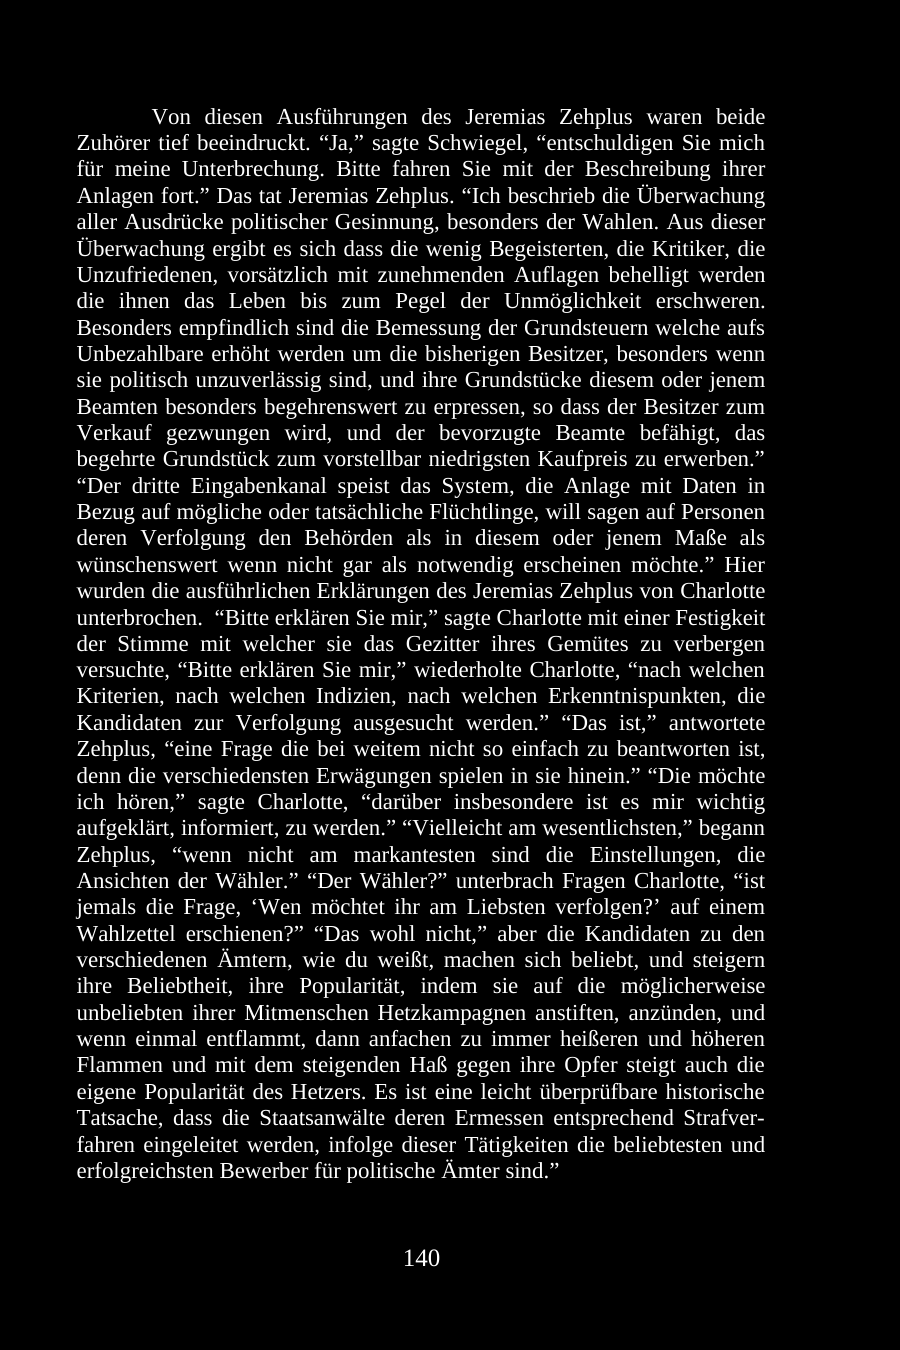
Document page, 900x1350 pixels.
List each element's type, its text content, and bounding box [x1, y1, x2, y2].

text Von diesen Ausführungen des Jeremias Zehplus waren beide Zuhörer tief beeindruckt. “Ja,” sagte Schwiegel, “entschuldigen Sie mich für meine Unterbrechung. Bitte fahren Sie mit der Beschreibung ihrer Anlagen fort.” Das tat Jeremias Zehplus. “Ich beschrieb die Überwachung aller Ausdrücke politischer Gesinnung, besonders der Wahlen. Aus dieser Überwachung ergibt es sich dass die wenig Begeisterten, die Kritiker, die Unzufriedenen, vorsätzlich mit zunehmenden Auflagen behelligt werden die ihnen das Leben bis zum Pegel der Unmöglichkeit erschweren. Besonders empfindlich sind die Bemessung der Grundsteuern welche aufs Unbezahlbare erhöht werden um die bisherigen Besitzer, besonders wenn sie politisch unzuverlässig sind, und ihre Grundstücke diesem oder jenem Beamten besonders begehrenswert zu erpressen, so dass der Besitzer zum Verkauf gezwungen wird, und der bevorzugte Beamte befähigt, das begehrte Grundstück zum vorstellbar niedrigsten Kaufpreis zu erwerben.” “Der dritte Eingabenkanal speist das System, die Anlage mit Daten in Bezug auf mögliche oder tatsächliche Flüchtlinge, will sagen auf Personen deren Verfolgung den Behörden als in diesem oder jenem Maße als wünschenswert wenn nicht gar als notwendig erscheinen möchte.” Hier wurden die ausführlichen Erklärungen des Jeremias Zehplus von Charlotte unterbrochen. “Bitte erklären Sie mir,” sagte Charlotte mit einer Festigkeit der Stimme mit welcher sie das Gezitter ihres Gemütes zu verbergen versuchte, “Bitte erklären Sie mir,” wiederholte Charlotte, “nach welchen Kriterien, nach welchen Indizien, nach welchen Erkenntnispunkten, die Kandidaten zur Verfolgung ausgesucht werden.” “Das ist,” antwortete Zehplus, “eine Frage die bei weitem nicht so einfach zu beantworten ist, denn die verschiedensten Erwägungen spielen in sie hinein.” “Die möchte ich hören,” sagte Charlotte, “darüber insbesondere ist es mir wichtig aufgeklärt, informiert, zu werden.” “Vielleicht am wesentlichsten,” begann Zehplus, “wenn nicht am markantesten sind die Einstellungen, die Ansichten der Wähler.” “Der Wähler?” unterbrach Fragen Charlotte, “ist jemals die Frage, ‘Wen möchtet ihr am Liebsten verfolgen?’ auf einem Wahlzettel erschienen?” “Das wohl nicht,” aber die Kandidaten zu den verschiedenen Ämtern, wie du weißt, machen sich beliebt, und steigern ihre Beliebtheit, ihre Popularität, indem sie auf die möglicherweise unbeliebten ihrer Mitmenschen Hetzkampagnen anstiften, anzünden, und wenn einmal entflammt, dann anfachen zu immer heißeren und höheren Flammen und mit dem steigenden Haß gegen ihre Opfer steigt auch die eigene Popularität des Hetzers. Es ist eine leicht überprüfbare historische Tatsache, dass die Staatsanwälte deren Ermessen entsprechend Strafver-fahren eingeleitet werden, infolge dieser Tätigkeiten die beliebtesten und erfolgreichsten Bewerber für politische Ämter sind.” [76, 103, 766, 1183]
